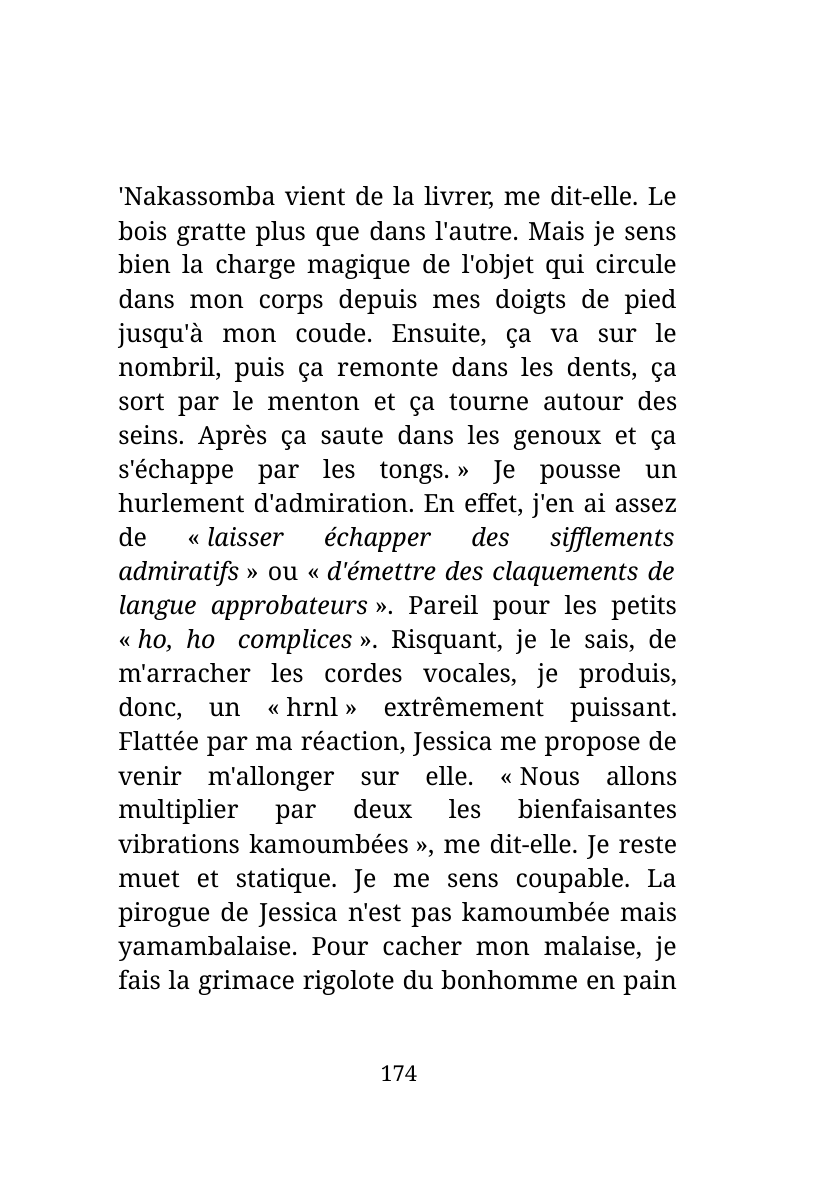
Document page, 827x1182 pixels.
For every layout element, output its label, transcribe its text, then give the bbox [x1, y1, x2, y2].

text 'Nakassomba vient de la livrer, me dit-elle. Le bois gratte plus que dans l'autre. Mais je sens bien la charge magique de l'objet qui circule dans mon corps depuis mes doigts de pied jusqu'à mon coude. Ensuite, ça va sur le nombril, puis ça remonte dans les dents, ça sort par le menton et ça tourne autour des seins. Après ça saute dans les genoux et ça s'échappe par les tongs. » Je pousse un hurlement d'admiration. En effet, j'en ai assez de « laisser échapper des sifflements admiratifs » ou « d'émettre des claquements de langue approbateurs ». Pareil pour les petits « ho, ho complices ». Risquant, je le sais, de m'arracher les cordes vocales, je produis, donc, un « hrnl » extrêmement puissant. Flattée par ma réaction, Jessica me propose de venir m'allonger sur elle. « Nous allons multiplier par deux les bienfaisantes vibrations kamoumbées », me dit-elle. Je reste muet et statique. Je me sens coupable. La pirogue de Jessica n'est pas kamoumbée mais yamambalaise. Pour cacher mon malaise, je fais la grimace rigolote du bonhomme en pain [118, 179, 677, 997]
